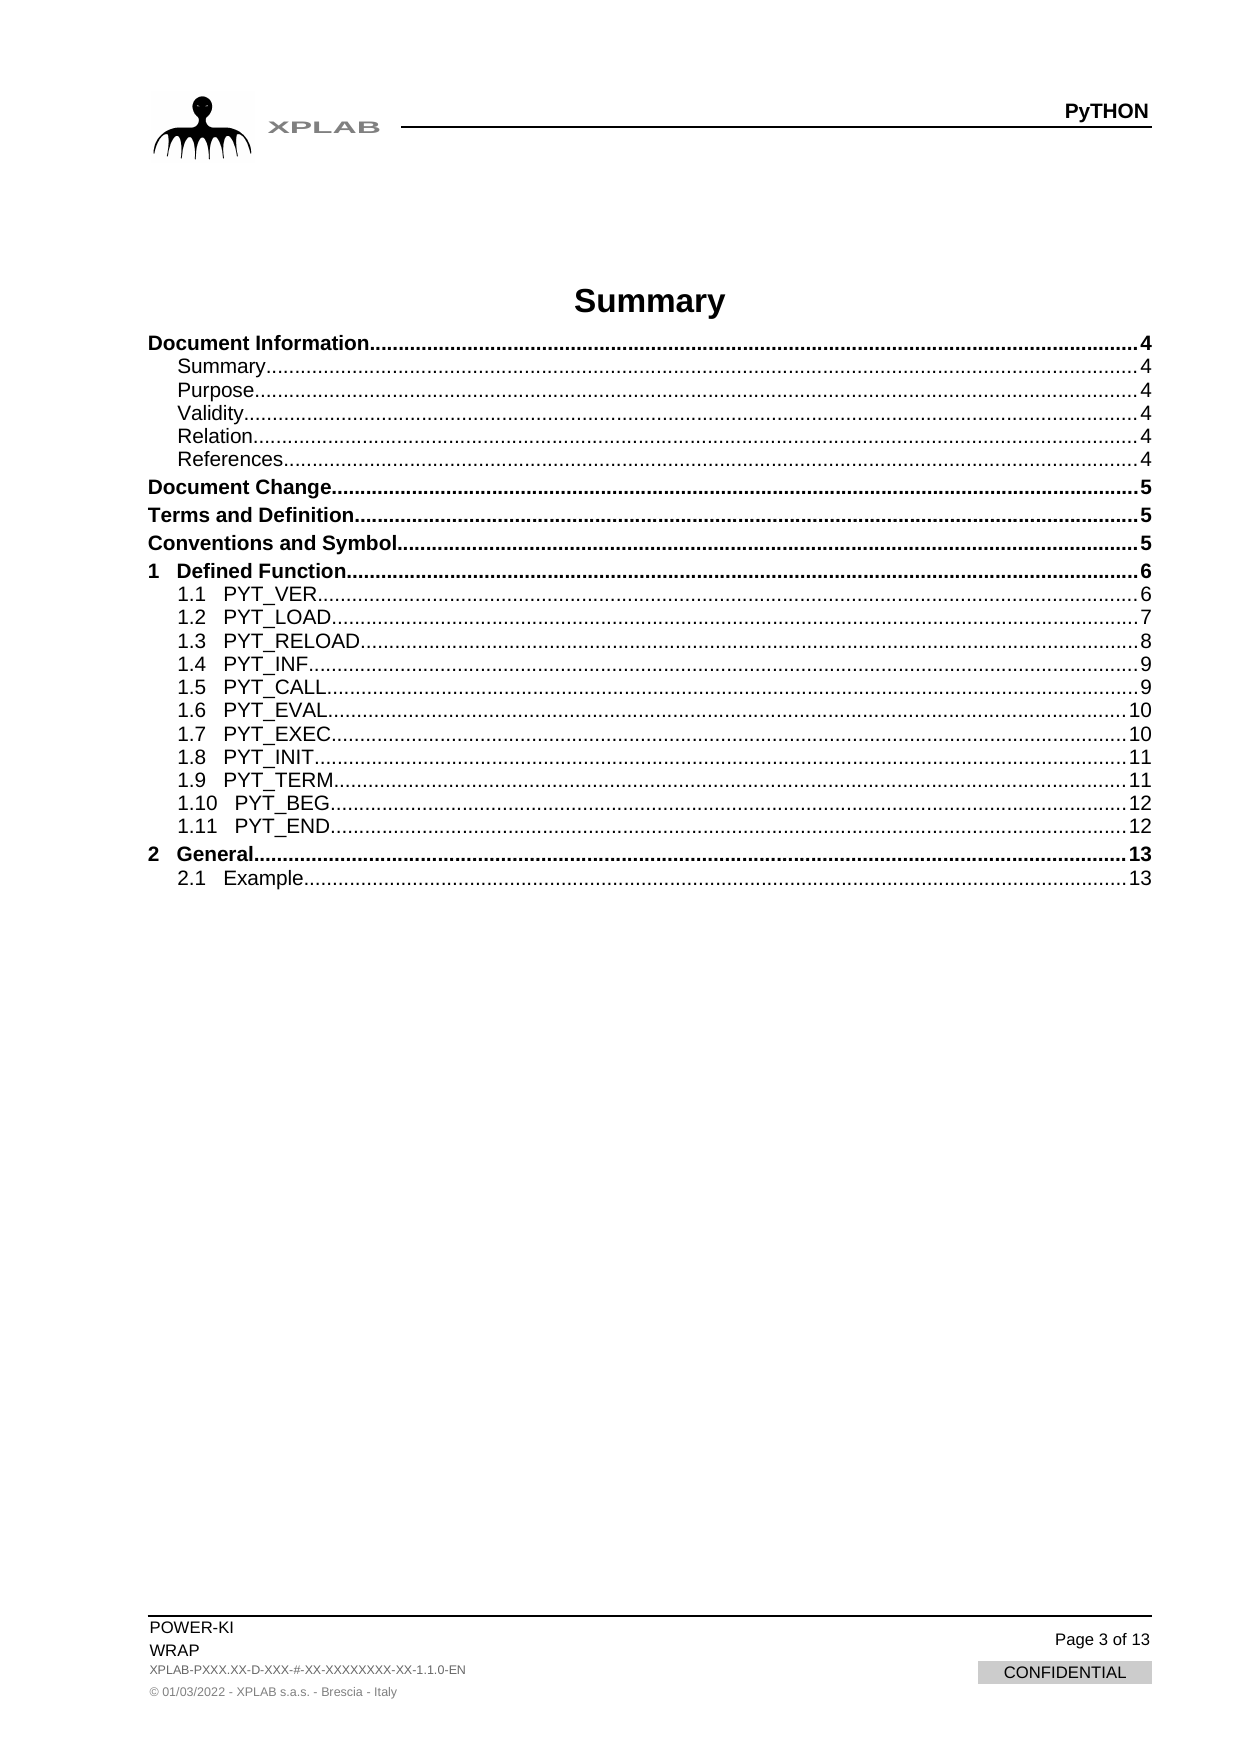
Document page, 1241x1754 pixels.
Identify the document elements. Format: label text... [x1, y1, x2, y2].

text 1.5 PYT_CALL 9 [177, 676, 1152, 699]
picture [150, 91, 255, 163]
text 1.8 PYT_INIT 11 [177, 745, 1152, 769]
subtitle Summary [148, 282, 1152, 319]
text Relation 4 [177, 425, 1152, 448]
text 1.9 PYT_TERM 11 [177, 769, 1152, 792]
text 1 Defined Function 6 [148, 559, 1152, 583]
text 1.10 PYT_BEG 12 [177, 792, 1152, 815]
text Purpose 4 [177, 378, 1152, 401]
text References 4 [177, 448, 1152, 471]
text Document Information 4 [148, 332, 1152, 355]
text 1.1 PYT_VER 6 [177, 583, 1152, 606]
text Validity 4 [177, 401, 1152, 425]
text 1.3 PYT_RELOAD 8 [177, 629, 1152, 652]
text Conventions and Symbol 5 [148, 532, 1152, 555]
text Summary 4 [177, 355, 1152, 378]
text Document Change 5 [148, 476, 1152, 499]
text 2.1 Example 13 [177, 866, 1152, 889]
text Terms and Definition 5 [148, 504, 1152, 527]
text 1.6 PYT_EVAL 10 [177, 699, 1152, 722]
text 1.2 PYT_LOAD 7 [177, 606, 1152, 629]
text 1.11 PYT_END 12 [177, 815, 1152, 838]
text 2 General 13 [148, 843, 1152, 866]
text 1.4 PYT_INF 9 [177, 652, 1152, 676]
text 1.7 PYT_EXEC 10 [177, 722, 1152, 745]
